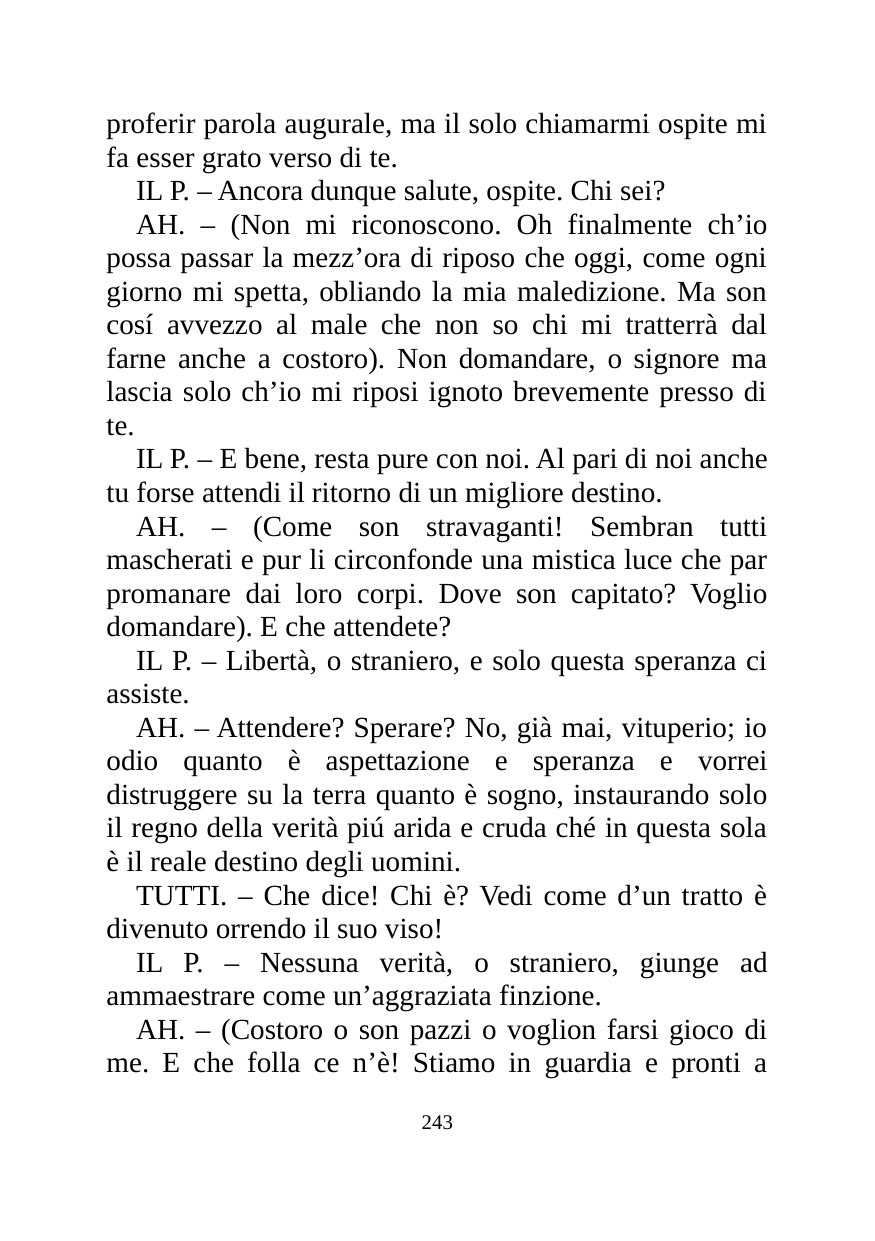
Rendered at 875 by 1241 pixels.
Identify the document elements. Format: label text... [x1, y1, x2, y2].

text IL P. – Libertà, o straniero, e solo questa speranza ci assiste. [106, 643, 768, 710]
text TUTTI. – Che dice! Chi è? Vedi come d’un tratto è divenuto orrendo il suo viso! [106, 878, 768, 945]
text proferir parola augurale, ma il solo chiamarmi ospite mi fa esser grato verso di te. [106, 106, 768, 173]
text IL P. – Ancora dunque salute, ospite. Chi sei? [106, 173, 768, 207]
text AH. – Attendere? Sperare? No, già mai, vituperio; io odio quanto è aspettazione e speranza e vorrei distruggere su la terra quanto è sogno, instaurando solo il regno della verità piú arida e cruda ché in questa sola è il reale destino degli uomini. [106, 710, 768, 878]
text IL P. – E bene, resta pure con noi. Al pari di noi anche tu forse attendi il ritorno di un migliore destino. [106, 442, 768, 509]
text AH. – (Non mi riconoscono. Oh finalmente ch’io possa passar la mezz’ora di riposo che oggi, come ogni giorno mi spetta, obliando la mia maledizione. Ma son cosí avvezzo al male che non so chi mi tratterrà dal farne anche a costoro). Non domandare, o signore ma lascia solo ch’io mi riposi ignoto brevemente presso di te. [106, 207, 768, 442]
text AH. – (Come son stravaganti! Sembran tutti mascherati e pur li circonfonde una mistica luce che par promanare dai loro corpi. Dove son capitato? Voglio domandare). E che attendete? [106, 509, 768, 643]
text IL P. – Nessuna verità, o straniero, giunge ad ammaestrare come un’aggraziata finzione. [106, 945, 768, 1012]
text AH. – (Costoro o son pazzi o voglion farsi gioco di me. E che folla ce n’è! Stiamo in guardia e pronti a [106, 1012, 768, 1079]
